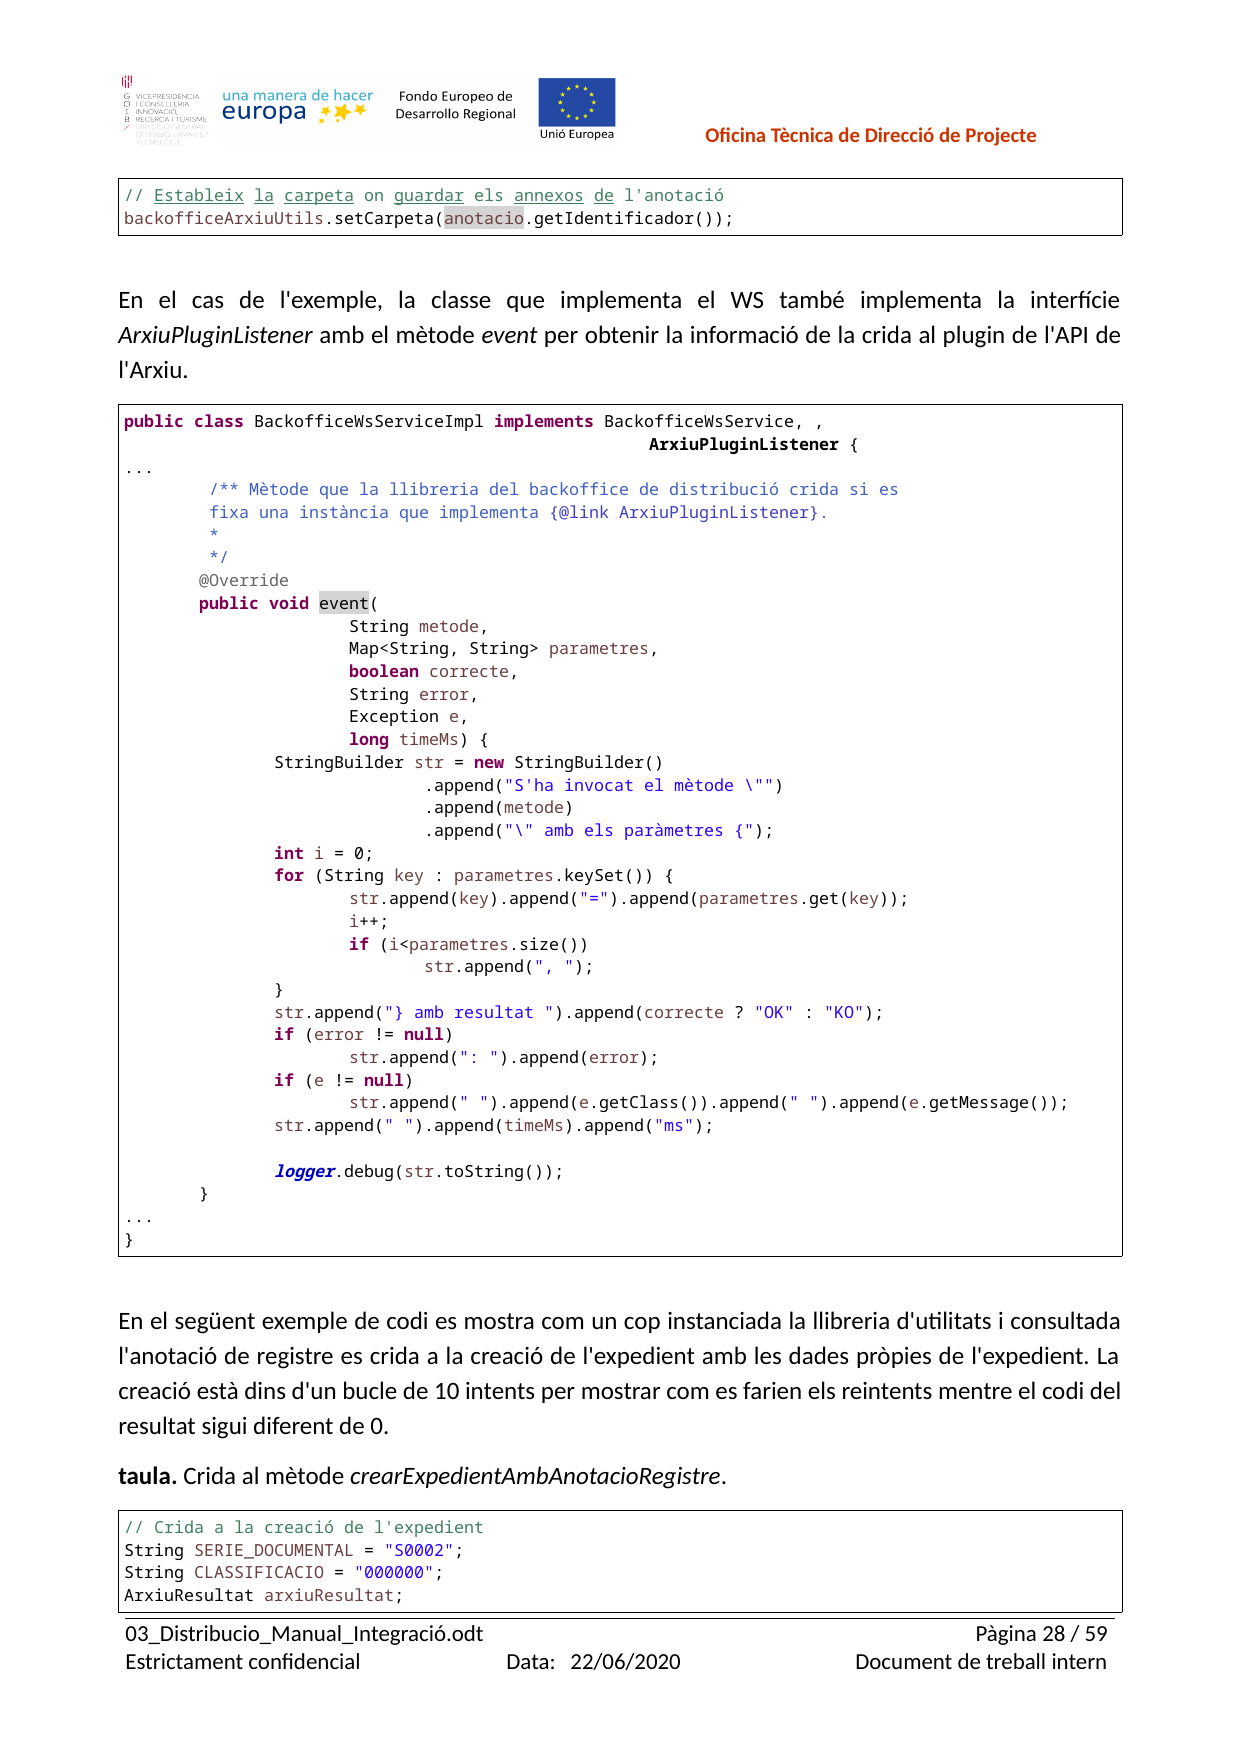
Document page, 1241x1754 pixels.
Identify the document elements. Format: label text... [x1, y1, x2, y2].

picture [118, 73, 213, 147]
table_header public class BackofficeWsServiceImpl implements BackofficeWsService, , ArxiuPluginListener { ... /** Mètode que la llibreria del backoffice de distribució crida si es fixa una instància que implementa {@link ArxiuPluginListener}. * */ @Override public void event( String metode, Map<String, String> parametres, boolean correcte, String error, Exception e, long timeMs) { StringBuilder str = new StringBuilder() .append("S'ha invocat el mètode \"") .append(metode) .append("\" amb els paràmetres {"); int i = 0; for (String key : parametres.keySet()) { str.append(key).append("=").append(parametres.get(key)); i++; if (i<parametres.size()) str.append(", "); } str.append("} amb resultat ").append(correcte ? "OK" : "KO"); if (error != null) str.append(": ").append(error); if (e != null) str.append(" ").append(e.getClass()).append(" ").append(e.getMessage()); str.append(" ").append(timeMs).append("ms"); logger.debug(str.toString()); } ... } [119, 405, 1122, 1256]
table_header // Estableix la carpeta on guardar els annexos de l'anotació backofficeArxiuUtils.setCarpeta(anotacio.getIdentificador()); [119, 179, 1122, 235]
text En el cas de l'exemple, la classe que implementa el WS també implementa la interfície ArxiuPluginListener amb el mètode event per obtenir la informació de la crida al plugin de l'API de l'Arxiu. [118, 284, 1122, 385]
table_header // Crida a la creació de l'expedient String SERIE_DOCUMENTAL = "S0002"; String CLASSIFICACIO = "000000"; ArxiuResultat arxiuResultat; [119, 1511, 1122, 1612]
text taula. Crida al mètode crearExpedientAmbAnotacioRegistre. [118, 1460, 1122, 1491]
picture [219, 73, 621, 147]
text En el següent exemple de codi es mostra com un cop instanciada la llibreria d'utilitats i consultada l'anotació de registre es crida a la creació de l'expedient amb les dades pròpies de l'expedient. La creació està dins d'un bucle de 10 intents per mostrar com es farien els reintents mentre el codi del resultat sigui diferent de 0. [118, 1305, 1122, 1441]
